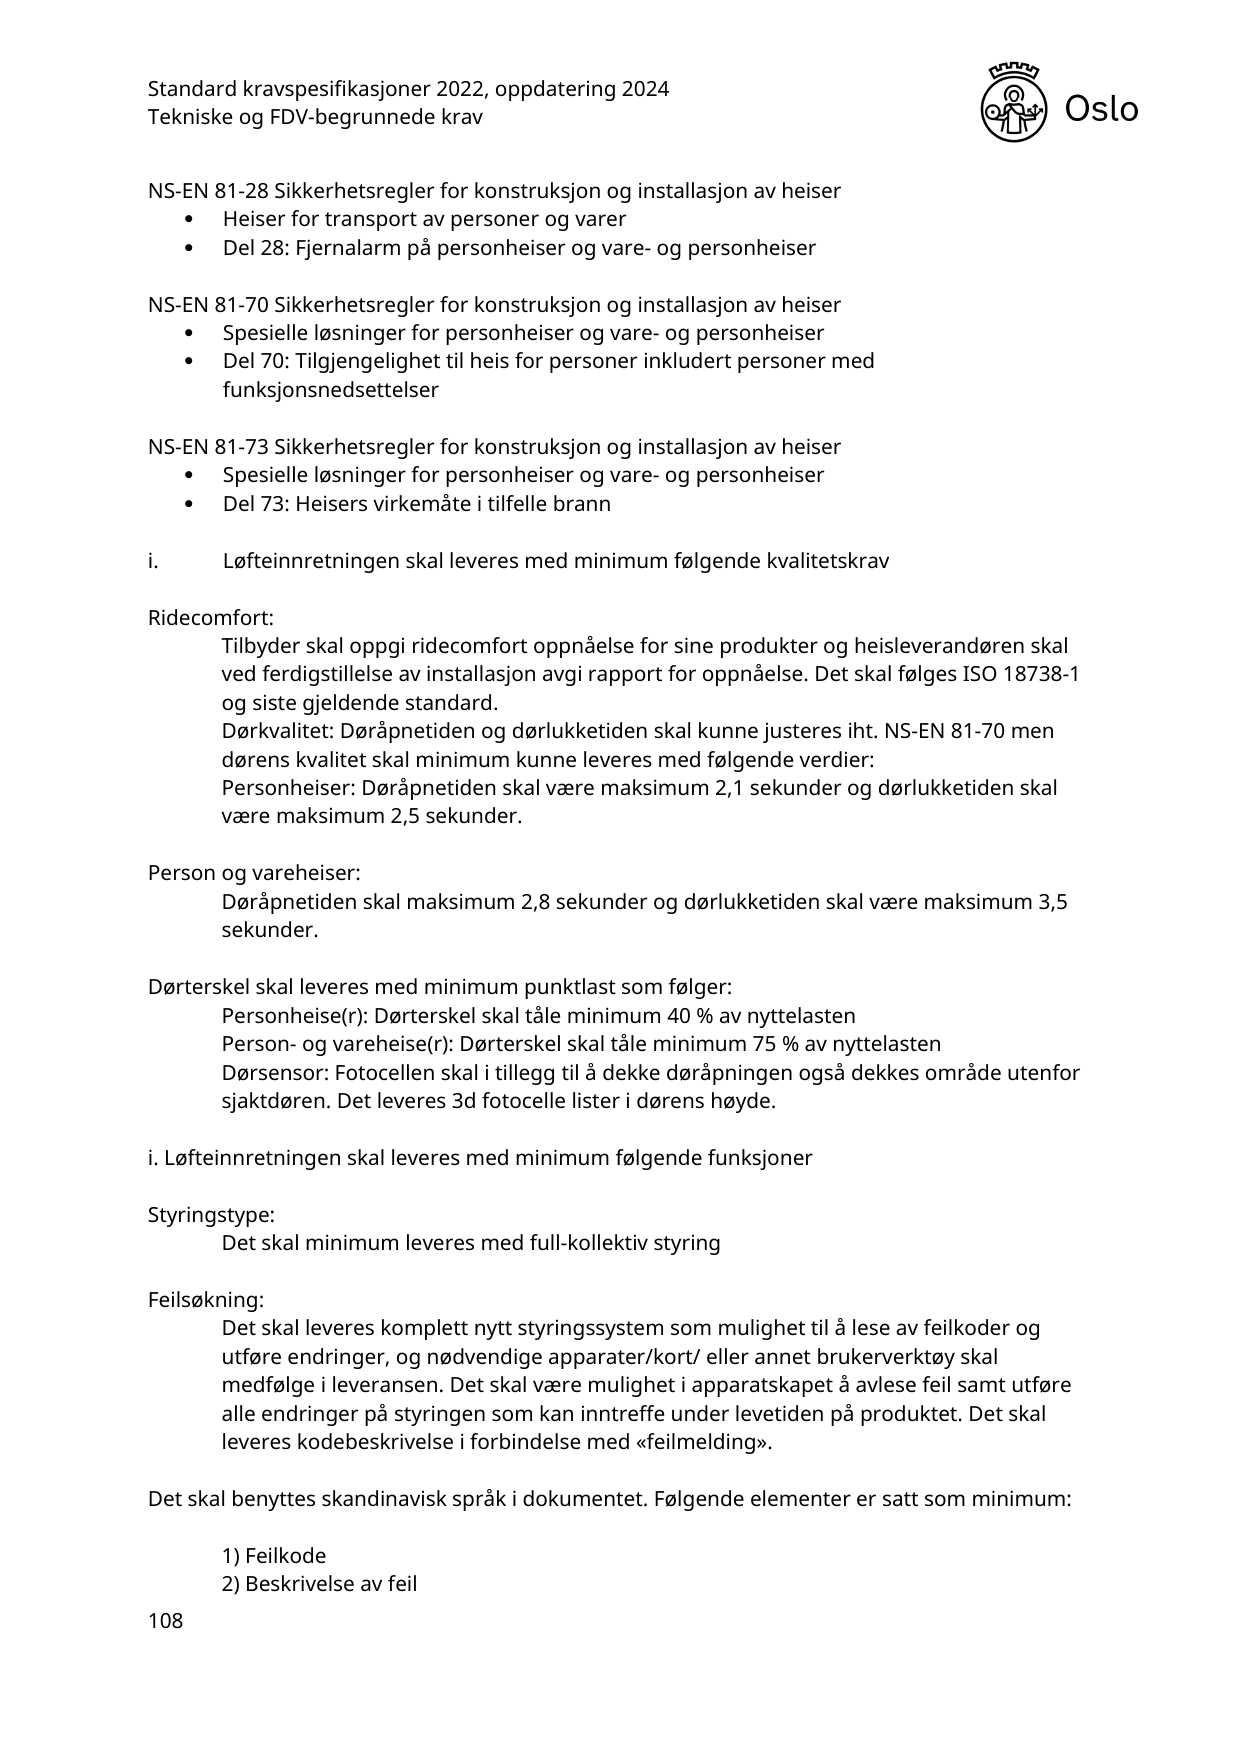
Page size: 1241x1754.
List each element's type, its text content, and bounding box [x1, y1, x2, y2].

text Døråpnetiden skal maksimum 2,8 sekunder og dørlukketiden skal være maksimum 3,5 sekunder. [221, 887, 1093, 944]
text Person- og vareheise(r): Dørterskel skal tåle minimum 75 % av nyttelasten [221, 1029, 1093, 1058]
text NS-EN 81-28 Sikkerhetsregler for konstruksjon og installasjon av heiser [148, 176, 1093, 204]
list Spesielle løsninger for personheiser og vare- og personheiser [185, 460, 1093, 489]
list Del 28: Fjernalarm på personheiser og vare- og personheiser [185, 233, 1093, 261]
text Det skal benyttes skandinavisk språk i dokumentet. Følgende elementer er satt som minimum: [148, 1484, 1093, 1513]
text 1) Feilkode [221, 1541, 1093, 1569]
text i. Løfteinnretningen skal leveres med minimum følgende funksjoner [148, 1143, 1093, 1171]
text Styringstype: [148, 1200, 1093, 1228]
text Personheise(r): Dørterskel skal tåle minimum 40 % av nyttelasten [221, 1001, 1093, 1029]
text Tilbyder skal oppgi ridecomfort oppnåelse for sine produkter og heisleverandøren skal ved ferdigstillelse av installasjon avgi rapport for oppnåelse. Det skal følges ISO 18738-1 og siste gjeldende standard. [221, 631, 1093, 716]
list Heiser for transport av personer og varer [185, 204, 1093, 233]
text Dørsensor: Fotocellen skal i tillegg til å dekke døråpningen også dekkes område utenfor sjaktdøren. Det leveres 3d fotocelle lister i dørens høyde. [221, 1058, 1093, 1114]
text 2) Beskrivelse av feil [221, 1569, 1093, 1598]
list Spesielle løsninger for personheiser og vare- og personheiser [185, 318, 1093, 347]
text Dørterskel skal leveres med minimum punktlast som følger: [148, 972, 1093, 1001]
list Del 70: Tilgjengelighet til heis for personer inkludert personer med funksjonsnedsettelser [185, 347, 1093, 403]
text Personheiser: Døråpnetiden skal være maksimum 2,1 sekunder og dørlukketiden skal være maksimum 2,5 sekunder. [221, 773, 1093, 830]
text Person og vareheiser: [148, 858, 1093, 887]
text Feilsøkning: [148, 1285, 1093, 1313]
text NS-EN 81-70 Sikkerhetsregler for konstruksjon og installasjon av heiser [148, 290, 1093, 318]
text Det skal minimum leveres med full-kollektiv styring [148, 1228, 1093, 1257]
text NS-EN 81-73 Sikkerhetsregler for konstruksjon og installasjon av heiser [148, 432, 1093, 460]
text Det skal leveres komplett nytt styringssystem som mulighet til å lese av feilkoder og utføre endringer, og nødvendige apparater/kort/ eller annet brukerverktøy skal medfølge i leveransen. Det skal være mulighet i apparatskapet å avlese feil samt utføre alle endringer på styringen som kan inntreffe under levetiden på produktet. Det skal leveres kodebeskrivelse i forbindelse med «feilmelding». [221, 1313, 1093, 1456]
text Dørkvalitet: Døråpnetiden og dørlukketiden skal kunne justeres iht. NS-EN 81-70 men dørens kvalitet skal minimum kunne leveres med følgende verdier: [221, 716, 1093, 773]
text Ridecomfort: [148, 603, 1093, 631]
list Del 73: Heisers virkemåte i tilfelle brann [185, 489, 1093, 517]
list Løfteinnretningen skal leveres med minimum følgende kvalitetskrav [148, 546, 1093, 574]
